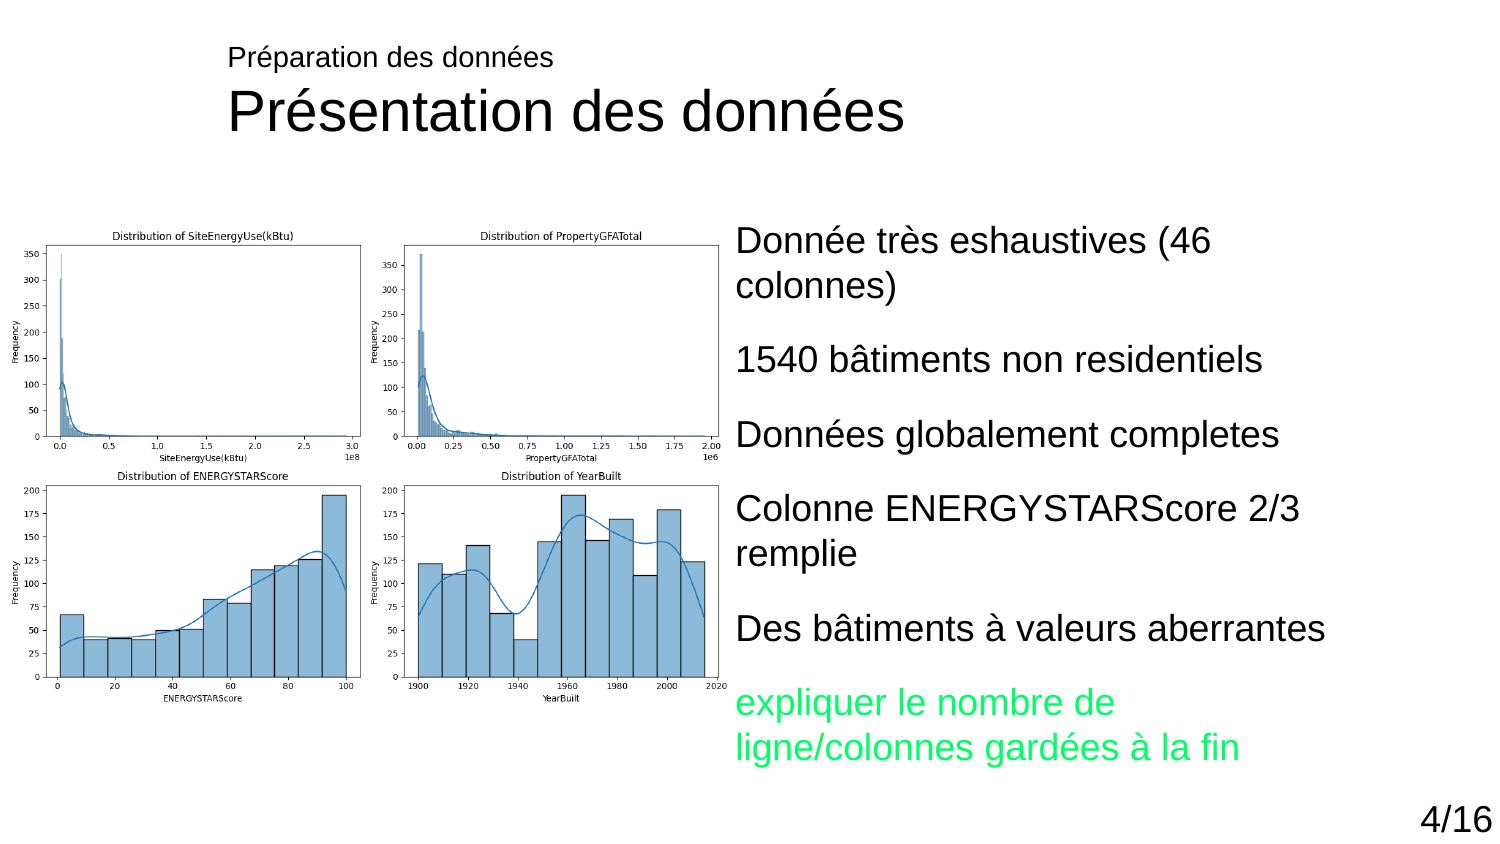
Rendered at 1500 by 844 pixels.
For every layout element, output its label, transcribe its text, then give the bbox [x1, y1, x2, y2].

title Préparation des données Présentation des données [212, 23, 1368, 174]
text_box 4/16 [1405, 791, 1500, 844]
list Donnée très eshaustives (46 colonnes) 1540 bâtiments non residentiels Données globalement completes Colonne ENERGYSTARScore 2/3 remplie Des bâtiments à valeurs aberrantes expliquer le nombre de ligne/colonnes gardées à la fin [649, 200, 1380, 735]
picture [5, 225, 733, 709]
